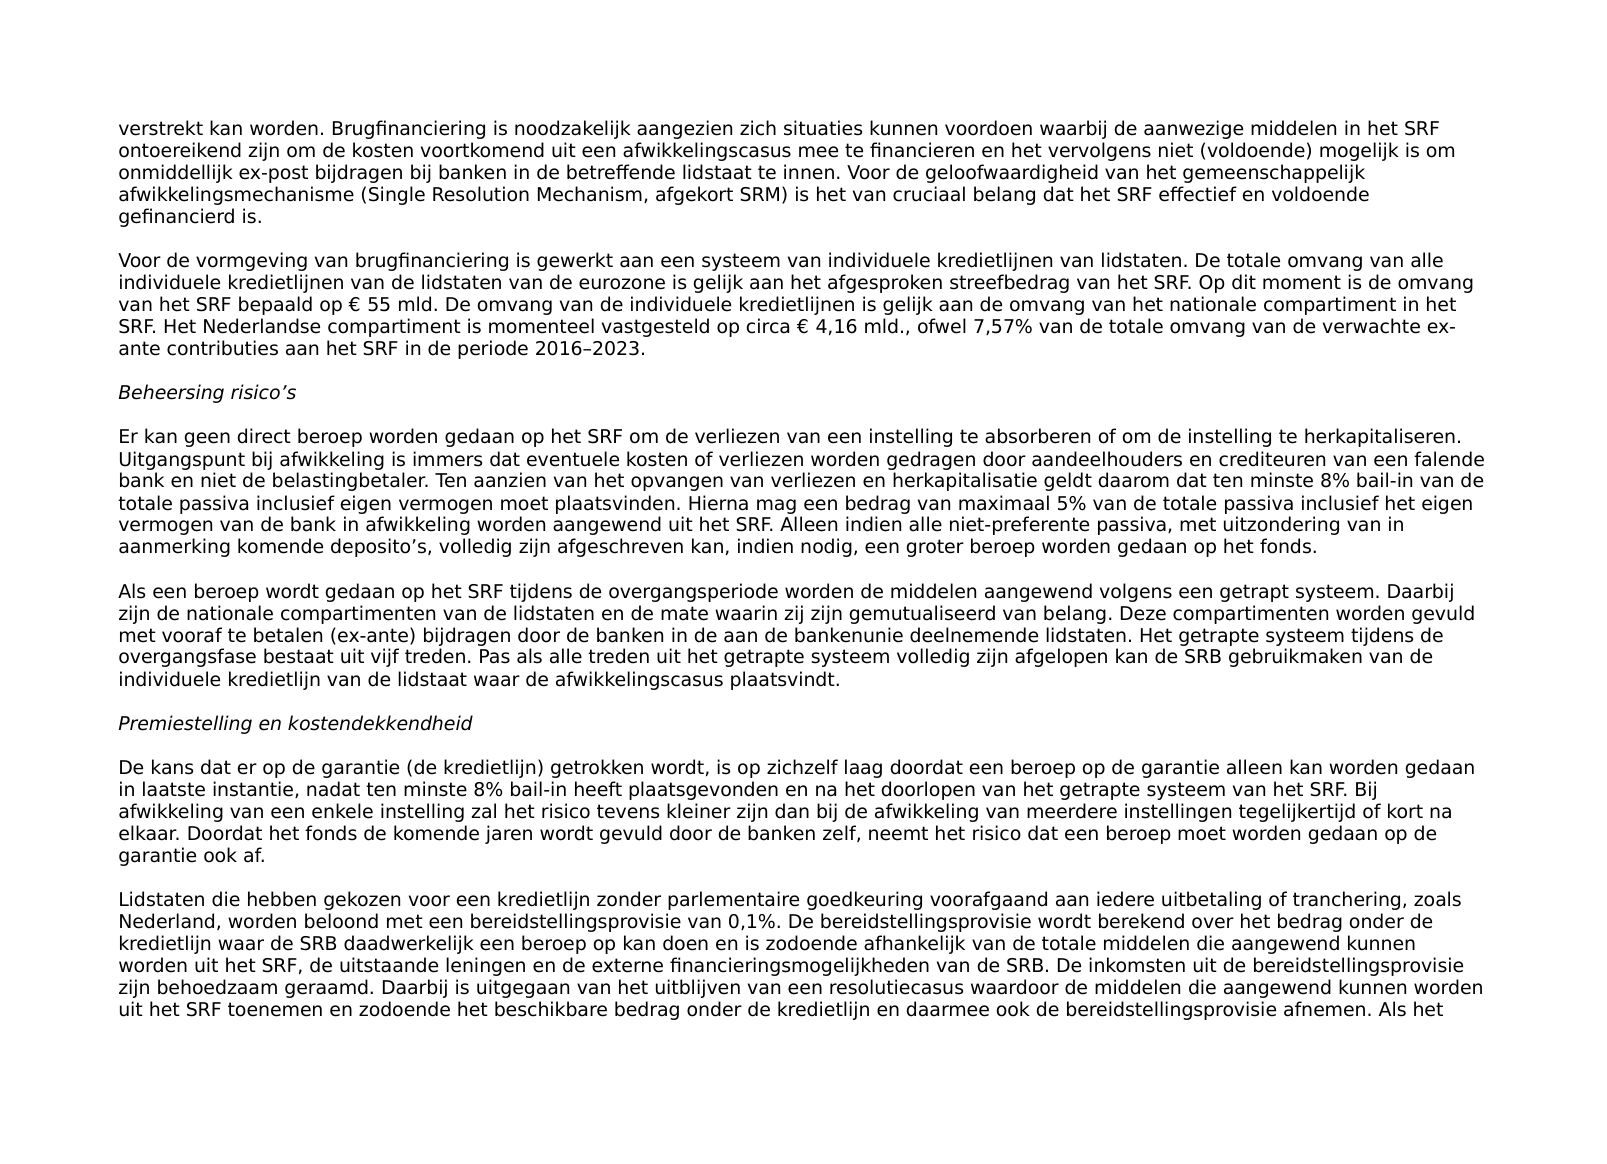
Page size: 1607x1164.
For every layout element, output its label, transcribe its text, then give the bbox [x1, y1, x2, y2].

text Lidstaten die hebben gekozen voor een kredietlijn zonder parlementaire goedkeuring voorafgaand aan iedere uitbetaling of tranchering, zoals Nederland, worden beloond met een bereidstellingsprovisie van 0,1%. De bereidstellingsprovisie wordt berekend over het bedrag onder de kredietlijn waar de SRB daadwerkelijk een beroep op kan doen en is zodoende afhankelijk van de totale middelen die aangewend kunnen worden uit het SRF, de uitstaande leningen en de externe financieringsmogelijkheden van de SRB. De inkomsten uit de bereidstellingsprovisie zijn behoedzaam geraamd. Daarbij is uitgegaan van het uitblijven van een resolutiecasus waardoor de middelen die aangewend kunnen worden uit het SRF toenemen en zodoende het beschikbare bedrag onder de kredietlijn en daarmee ook de bereidstellingsprovisie afnemen. Als het [118, 889, 1488, 1021]
text Als een beroep wordt gedaan op het SRF tijdens de overgangsperiode worden de middelen aangewend volgens een getrapt systeem. Daarbij zijn de nationale compartimenten van de lidstaten en de mate waarin zij zijn gemutualiseerd van belang. Deze compartimenten worden gevuld met vooraf te betalen (ex-ante) bijdragen door de banken in de aan de bankenunie deelnemende lidstaten. Het getrapte systeem tijdens de overgangsfase bestaat uit vijf treden. Pas als alle treden uit het getrapte systeem volledig zijn afgelopen kan de SRB gebruikmaken van de individuele kredietlijn van de lidstaat waar de afwikkelingscasus plaatsvindt. [118, 581, 1488, 690]
text Er kan geen direct beroep worden gedaan op het SRF om de verliezen van een instelling te absorberen of om de instelling te herkapitaliseren. Uitgangspunt bij afwikkeling is immers dat eventuele kosten of verliezen worden gedragen door aandeelhouders en crediteuren van een falende bank en niet de belastingbetaler. Ten aanzien van het opvangen van verliezen en herkapitalisatie geldt daarom dat ten minste 8% bail-in van de totale passiva inclusief eigen vermogen moet plaatsvinden. Hierna mag een bedrag van maximaal 5% van de totale passiva inclusief het eigen vermogen van de bank in afwikkeling worden aangewend uit het SRF. Alleen indien alle niet-preferente passiva, met uitzondering van in aanmerking komende deposito’s, volledig zijn afgeschreven kan, indien nodig, een groter beroep worden gedaan op het fonds. [118, 426, 1488, 558]
subtitle Premiestelling en kostendekkendheid [118, 713, 1488, 734]
text De kans dat er op de garantie (de kredietlijn) getrokken wordt, is op zichzelf laag doordat een beroep op de garantie alleen kan worden gedaan in laatste instantie, nadat ten minste 8% bail-in heeft plaatsgevonden en na het doorlopen van het getrapte systeem van het SRF. Bij afwikkeling van een enkele instelling zal het risico tevens kleiner zijn dan bij de afwikkeling van meerdere instellingen tegelijkertijd of kort na elkaar. Doordat het fonds de komende jaren wordt gevuld door de banken zelf, neemt het risico dat een beroep moet worden gedaan op de garantie ook af. [118, 757, 1488, 867]
subtitle Beheersing risico’s [118, 382, 1488, 404]
text Voor de vormgeving van brugfinanciering is gewerkt aan een systeem van individuele kredietlijnen van lidstaten. De totale omvang van alle individuele kredietlijnen van de lidstaten van de eurozone is gelijk aan het afgesproken streefbedrag van het SRF. Op dit moment is de omvang van het SRF bepaald op € 55 mld. De omvang van de individuele kredietlijnen is gelijk aan de omvang van het nationale compartiment in het SRF. Het Nederlandse compartiment is momenteel vastgesteld op circa € 4,16 mld., ofwel 7,57% van de totale omvang van de verwachte ex-ante contributies aan het SRF in de periode 2016–2023. [118, 250, 1488, 360]
text verstrekt kan worden. Brugfinanciering is noodzakelijk aangezien zich situaties kunnen voordoen waarbij de aanwezige middelen in het SRF ontoereikend zijn om de kosten voortkomend uit een afwikkelingscasus mee te financieren en het vervolgens niet (voldoende) mogelijk is om onmiddellijk ex-post bijdragen bij banken in de betreffende lidstaat te innen. Voor de geloofwaardigheid van het gemeenschappelijk afwikkelingsmechanisme (Single Resolution Mechanism, afgekort SRM) is het van cruciaal belang dat het SRF effectief en voldoende gefinancierd is. [118, 118, 1488, 228]
